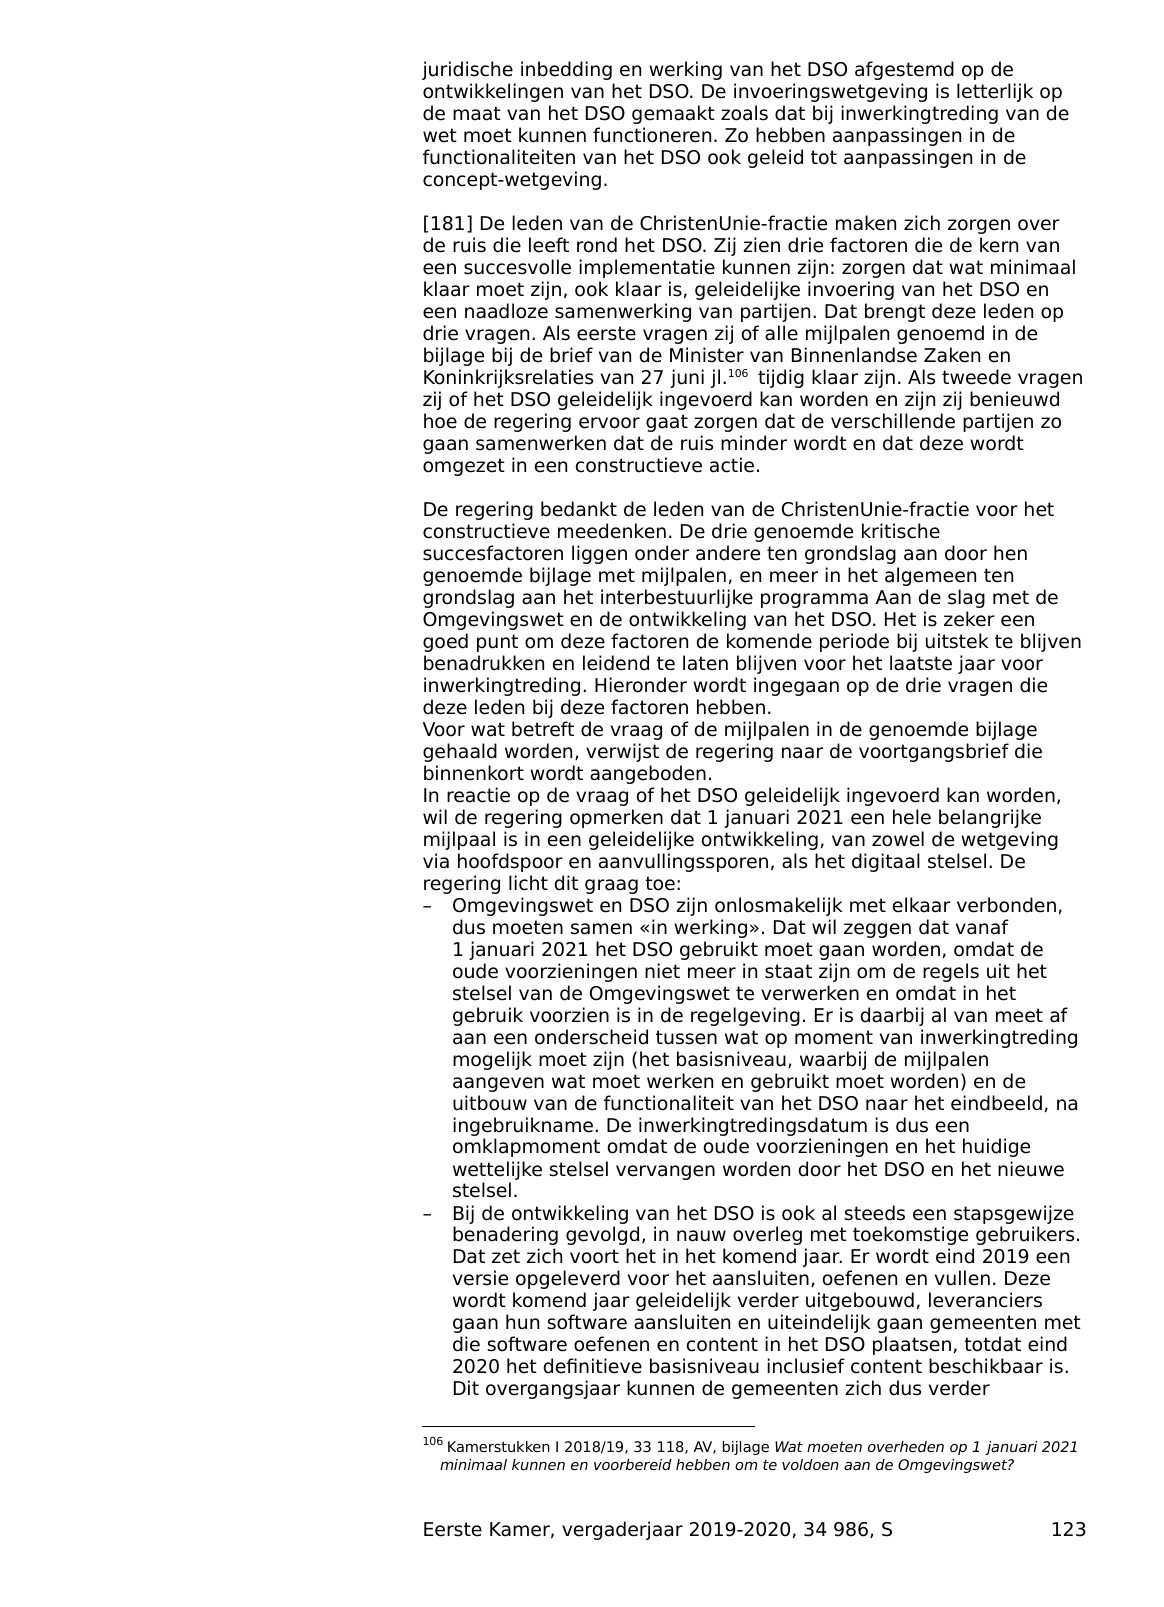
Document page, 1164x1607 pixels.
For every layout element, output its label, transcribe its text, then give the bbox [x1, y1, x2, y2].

text Kamerstukken I 2018/19, 33 118, AV, bijlage Wat moeten overheden op 1 januari 2021 minimaal kunnen en voorbereid hebben om te voldoen aan de Omgevingswet? [422, 1435, 1087, 1474]
text – Bij de ontwikkeling van het DSO is ook al steeds een stapsgewijze benadering gevolgd, in nauw overleg met toekomstige gebruikers. Dat zet zich voort het in het komend jaar. Er wordt eind 2019 een versie opgeleverd voor het aansluiten, oefenen en vullen. Deze wordt komend jaar geleidelijk verder uitgebouwd, leveranciers gaan hun software aansluiten en uiteindelijk gaan gemeenten met die software oefenen en content in het DSO plaatsen, totdat eind 2020 het definitieve basisniveau inclusief content beschikbaar is. Dit overgangsjaar kunnen de gemeenten zich dus verder [422, 1202, 1087, 1400]
text juridische inbedding en werking van het DSO afgestemd op de ontwikkelingen van het DSO. De invoeringswetgeving is letterlijk op de maat van het DSO gemaakt zoals dat bij inwerkingtreding van de wet moet kunnen functioneren. Zo hebben aanpassingen in de functionaliteiten van het DSO ook geleid tot aanpassingen in de concept-wetgeving. [422, 59, 1087, 191]
text [181] De leden van de ChristenUnie-fractie maken zich zorgen over de ruis die leeft rond het DSO. Zij zien drie factoren die de kern van een succesvolle implementatie kunnen zijn: zorgen dat wat minimaal klaar moet zijn, ook klaar is, geleidelijke invoering van het DSO en een naadloze samenwerking van partijen. Dat brengt deze leden op drie vragen. Als eerste vragen zij of alle mijlpalen genoemd in de bijlage bij de brief van de Minister van Binnenlandse Zaken en Koninkrijksrelaties van 27 juni jl. tijdig klaar zijn. Als tweede vragen zij of het DSO geleidelijk ingevoerd kan worden en zijn zij benieuwd hoe de regering ervoor gaat zorgen dat de verschillende partijen zo gaan samenwerken dat de ruis minder wordt en dat deze wordt omgezet in een constructieve actie. [422, 213, 1087, 477]
text In reactie op de vraag of het DSO geleidelijk ingevoerd kan worden, wil de regering opmerken dat 1 januari 2021 een hele belangrijke mijlpaal is in een geleidelijke ontwikkeling, van zowel de wetgeving via hoofdspoor en aanvullingssporen, als het digitaal stelsel. De regering licht dit graag toe: [422, 785, 1087, 895]
text Voor wat betreft de vraag of de mijlpalen in de genoemde bijlage gehaald worden, verwijst de regering naar de voortgangsbrief die binnenkort wordt aangeboden. [422, 719, 1087, 785]
text De regering bedankt de leden van de ChristenUnie-fractie voor het constructieve meedenken. De drie genoemde kritische succesfactoren liggen onder andere ten grondslag aan door hen genoemde bijlage met mijlpalen, en meer in het algemeen ten grondslag aan het interbestuurlijke programma Aan de slag met de Omgevingswet en de ontwikkeling van het DSO. Het is zeker een goed punt om deze factoren de komende periode bij uitstek te blijven benadrukken en leidend te laten blijven voor het laatste jaar voor inwerkingtreding. Hieronder wordt ingegaan op de drie vragen die deze leden bij deze factoren hebben. [422, 499, 1087, 719]
text – Omgevingswet en DSO zijn onlosmakelijk met elkaar verbonden, dus moeten samen «in werking». Dat wil zeggen dat vanaf 1 januari 2021 het DSO gebruikt moet gaan worden, omdat de oude voorzieningen niet meer in staat zijn om de regels uit het stelsel van de Omgevingswet te verwerken en omdat in het gebruik voorzien is in de regelgeving. Er is daarbij al van meet af aan een onderscheid tussen wat op moment van inwerkingtreding mogelijk moet zijn (het basisniveau, waarbij de mijlpalen aangeven wat moet werken en gebruikt moet worden) en de uitbouw van de functionaliteit van het DSO naar het eindbeeld, na ingebruikname. De inwerkingtredingsdatum is dus een omklapmoment omdat de oude voorzieningen en het huidige wettelijke stelsel vervangen worden door het DSO en het nieuwe stelsel. [422, 895, 1087, 1202]
